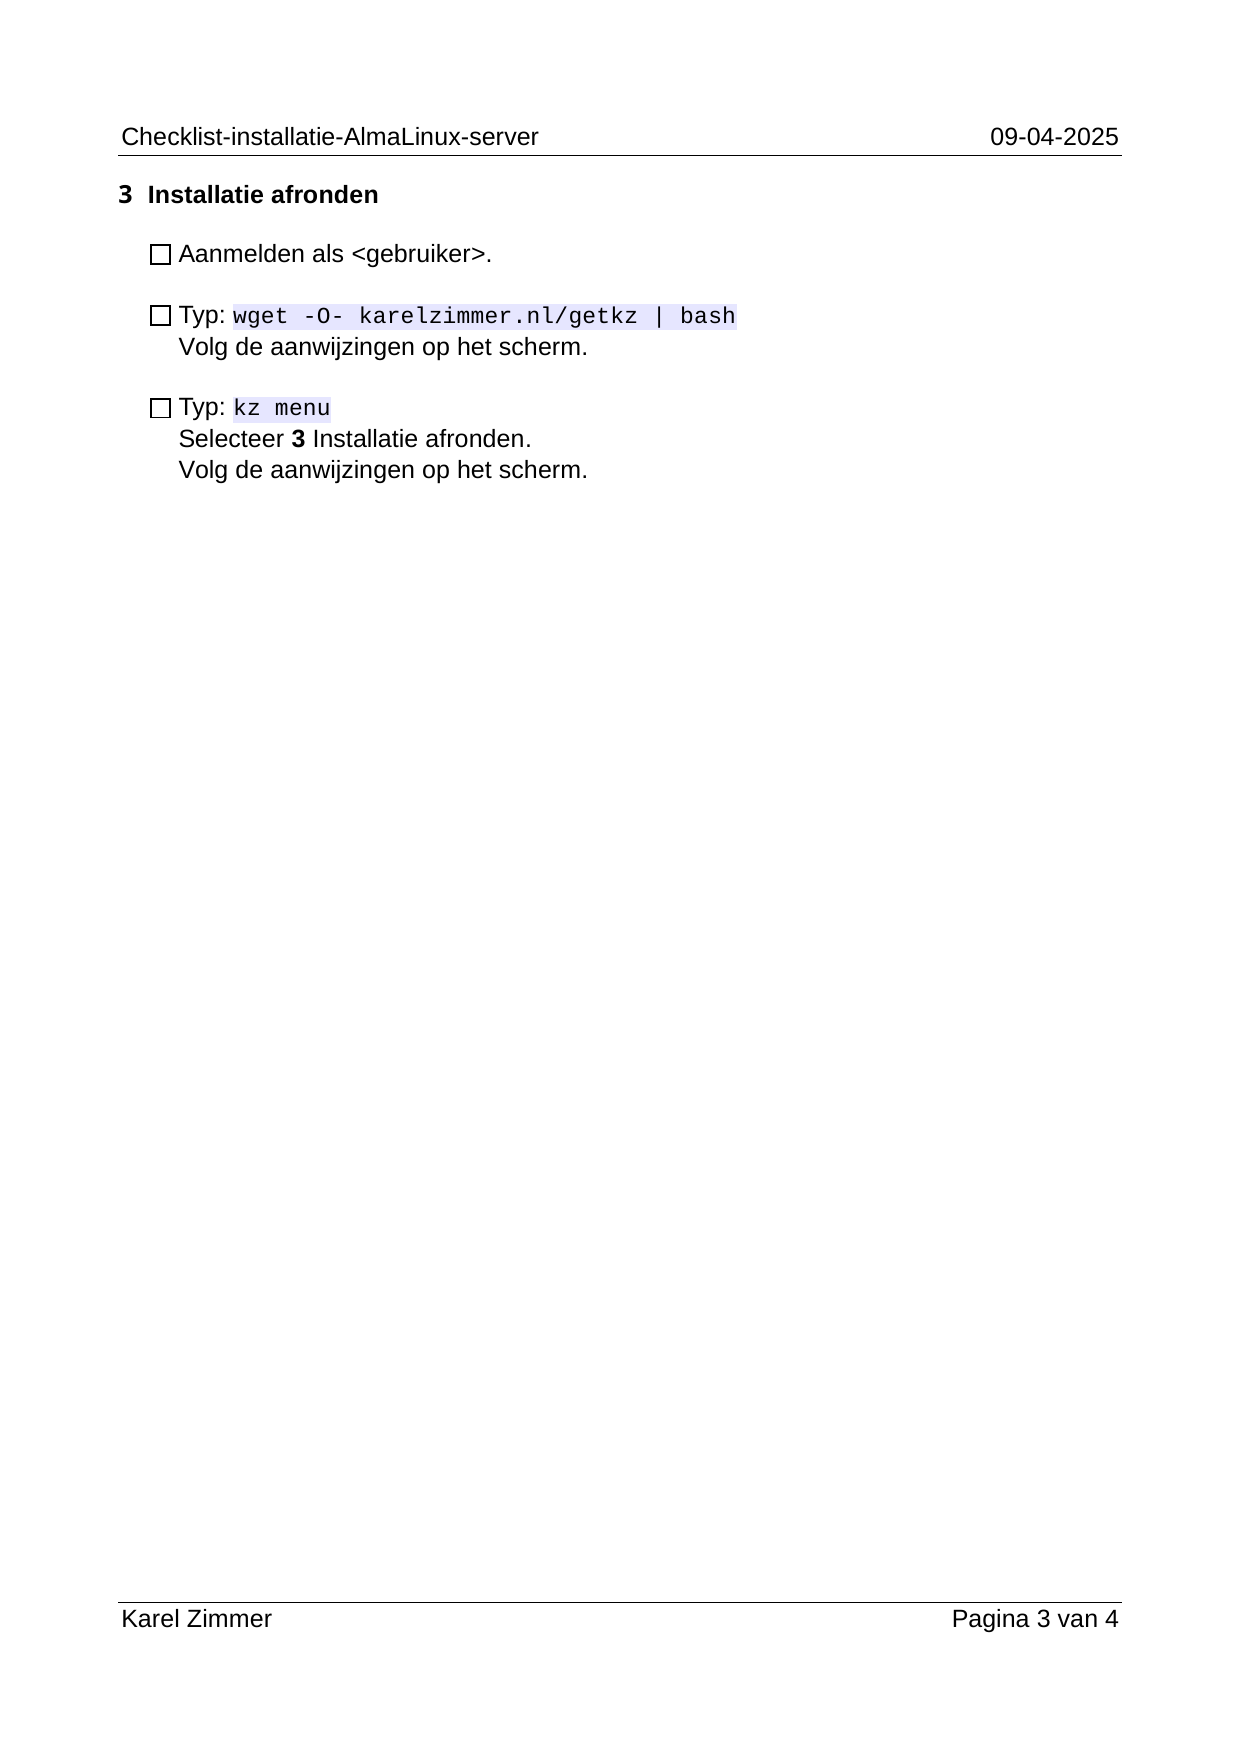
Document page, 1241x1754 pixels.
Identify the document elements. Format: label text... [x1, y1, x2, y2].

table_cell Typ: wget -O- karelzimmer.nl/getkz | bash [177, 300, 1122, 332]
table_header [142, 239, 177, 269]
table_cell [142, 300, 177, 332]
table_header [118, 239, 142, 269]
table_cell [142, 269, 177, 300]
table_cell Typ: kz menu [177, 392, 1122, 424]
table_cell Volg de aanwijzingen op het scherm. [177, 332, 1122, 362]
table_cell [118, 424, 142, 454]
table_cell Selecteer 3 Installatie afronden. [177, 424, 1122, 454]
table_cell [142, 392, 177, 424]
table_cell [118, 269, 142, 300]
table_cell [142, 424, 177, 454]
table_cell [142, 362, 177, 392]
list Installatie afronden [118, 177, 1122, 211]
table_cell Volg de aanwijzingen op het scherm. [177, 454, 1122, 485]
table_cell [118, 454, 142, 485]
table_cell [142, 454, 177, 485]
table_cell [118, 362, 142, 392]
table_cell [177, 269, 1122, 300]
table_cell [118, 300, 142, 332]
table_cell [142, 332, 177, 362]
table_header Aanmelden als <gebruiker>. [177, 239, 1122, 269]
table_cell [177, 362, 1122, 392]
table_cell [118, 332, 142, 362]
table_cell [118, 392, 142, 424]
